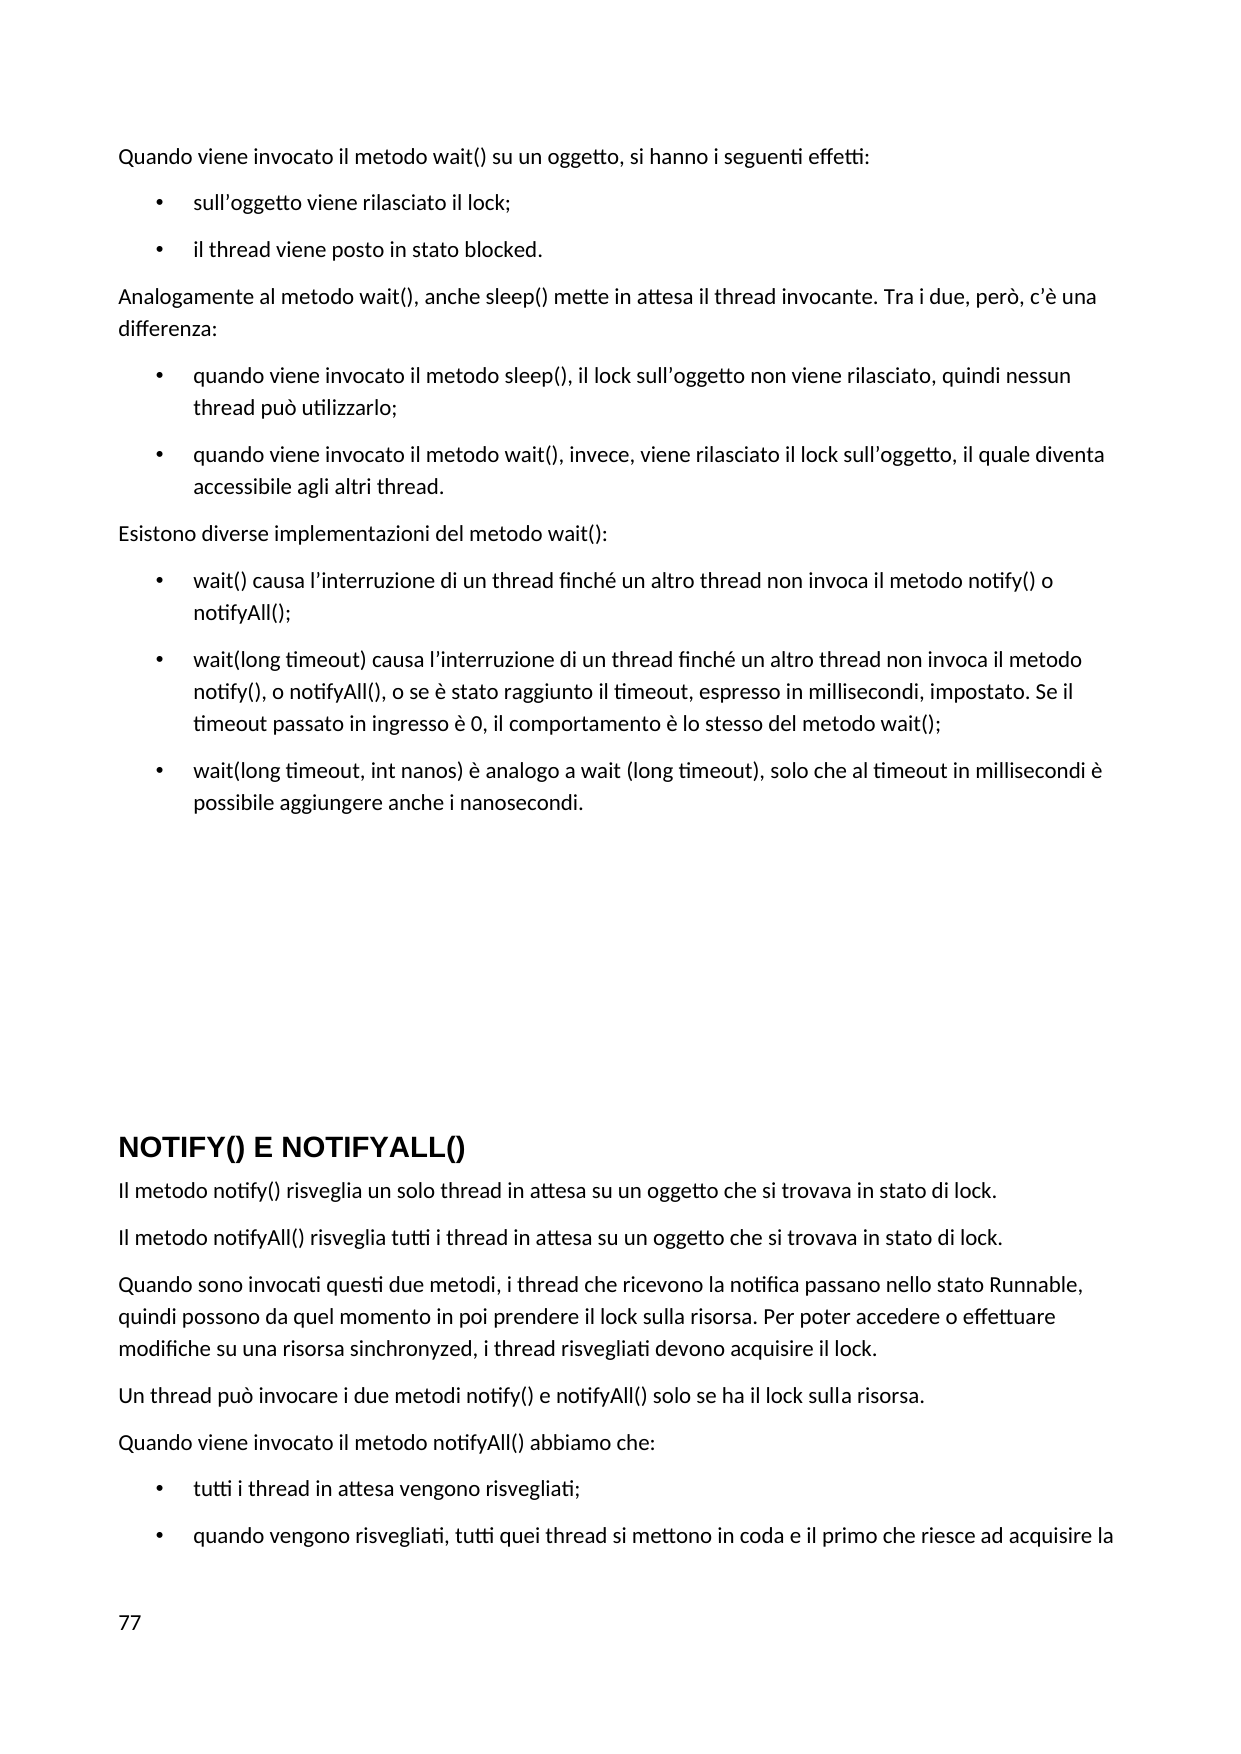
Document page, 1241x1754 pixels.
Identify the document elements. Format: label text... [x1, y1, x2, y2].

list wait(long timeout) causa l’interruzione di un thread finché un altro thread non invoca il metodo notify(), o notifyAll(), o se è stato raggiunto il timeout, espresso in millisecondi, impostato. Se il timeout passato in ingresso è 0, il comportamento è lo stesso del metodo wait(); [156, 645, 1122, 737]
list wait(long timeout, int nanos) è analogo a wait (long timeout), solo che al timeout in millisecondi è possibile aggiungere anche i nanosecondi. [156, 756, 1122, 816]
text Quando viene invocato il metodo notifyAll() abbiamo che: [118, 1428, 1122, 1456]
text Quando viene invocato il metodo wait() su un oggetto, si hanno i seguenti effetti: [118, 142, 1122, 170]
list quando vengono risvegliati, tutti quei thread si mettono in coda e il primo che riesce ad acquisire la [156, 1521, 1122, 1549]
text Il metodo notifyAll() risveglia tutti i thread in attesa su un oggetto che si trovava in stato di lock. [118, 1223, 1122, 1251]
list sull’oggetto viene rilasciato il lock; [156, 188, 1122, 217]
text Esistono diverse implementazioni del metodo wait(): [118, 519, 1122, 547]
text Un thread può invocare i due metodi notify() e notifyAll() solo se ha il lock sulla risorsa. [118, 1381, 1122, 1409]
list tutti i thread in attesa vengono risvegliati; [156, 1474, 1122, 1502]
list wait() causa l’interruzione di un thread finché un altro thread non invoca il metodo notify() o notifyAll(); [156, 566, 1122, 626]
list il thread viene posto in stato blocked. [156, 235, 1122, 263]
text Analogamente al metodo wait(), anche sleep() mette in attesa il thread invocante. Tra i due, però, c’è una differenza: [118, 282, 1122, 342]
list quando viene invocato il metodo sleep(), il lock sull’oggetto non viene rilasciato, quindi nessun thread può utilizzarlo; [156, 361, 1122, 421]
list quando viene invocato il metodo wait(), invece, viene rilasciato il lock sull’oggetto, il quale diventa accessibile agli altri thread. [156, 440, 1122, 500]
text Il metodo notify() risveglia un solo thread in attesa su un oggetto che si trovava in stato di lock. [118, 1176, 1122, 1204]
subtitle NOTIFY() E NOTIFYALL() [118, 1130, 1122, 1164]
text Quando sono invocati questi due metodi, i thread che ricevono la notifica passano nello stato Runnable, quindi possono da quel momento in poi prendere il lock sulla risorsa. Per poter accedere o effettuare modifiche su una risorsa sinchronyzed, i thread risvegliati devono acquisire il lock. [118, 1270, 1122, 1362]
